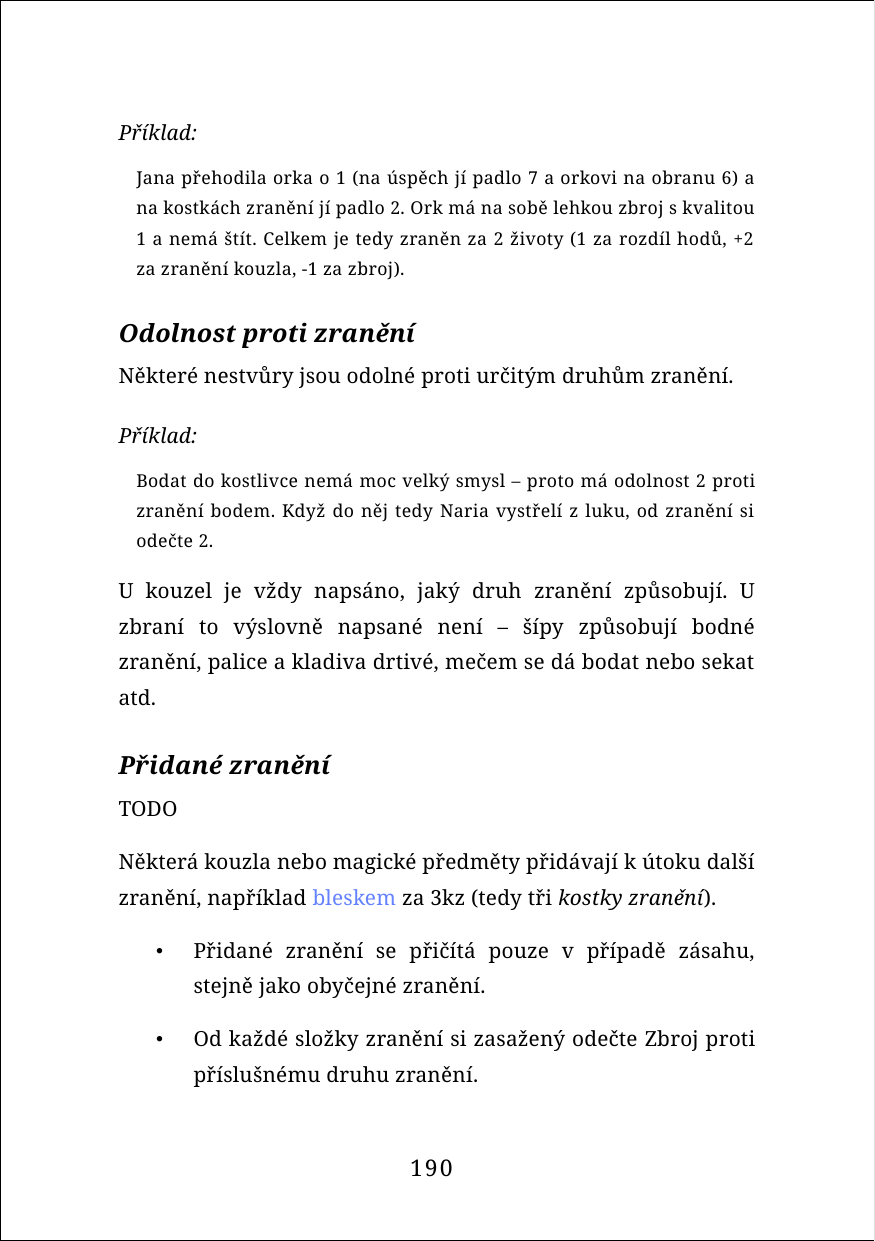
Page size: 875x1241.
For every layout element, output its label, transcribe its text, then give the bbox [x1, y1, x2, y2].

subtitle Přidané zranění [118, 748, 756, 782]
text U kouzel je vždy napsáno, jaký druh zranění způsobují. U zbraní to výslovně napsané není – šípy způsobují bodné zranění, palice a kladiva drtivé, mečem se dá bodat nebo sekat atd. [118, 576, 756, 711]
text Některé nestvůry jsou odolné proti určitým druhům zranění. [118, 362, 756, 390]
text Některá kouzla nebo magické předměty přidávají k útoku další zranění, například bleskem za 3kz (tedy tři kostky zranění). [118, 847, 756, 911]
text TODO [118, 794, 756, 822]
subtitle Odolnost proti zranění [118, 316, 756, 350]
list Přidané zranění se přičítá pouze v případě zásahu, stejně jako obyčejné zranění. [156, 936, 756, 1000]
text Bodat do kostlivce nemá moc velký smysl – proto má odolnost 2 proti zranění bodem. Když do něj tedy Naria vystřelí z luku, od zranění si odečte 2. [136, 468, 756, 553]
text Příklad: [118, 421, 756, 449]
text Příklad: [118, 118, 756, 147]
list Od každé složky zranění si zasažený odečte Zbroj proti příslušnému druhu zranění. [156, 1024, 756, 1088]
text Jana přehodila orka o 1 (na úspěch jí padlo 7 a orkovi na obranu 6) a na kostkách zranění jí padlo 2. Ork má na sobě lehkou zbroj s kvalitou 1 a nemá štít. Celkem je tedy zraněn za 2 životy (1 za rozdíl hodů, +2 za zranění kouzla, -1 za zbroj). [136, 166, 756, 280]
